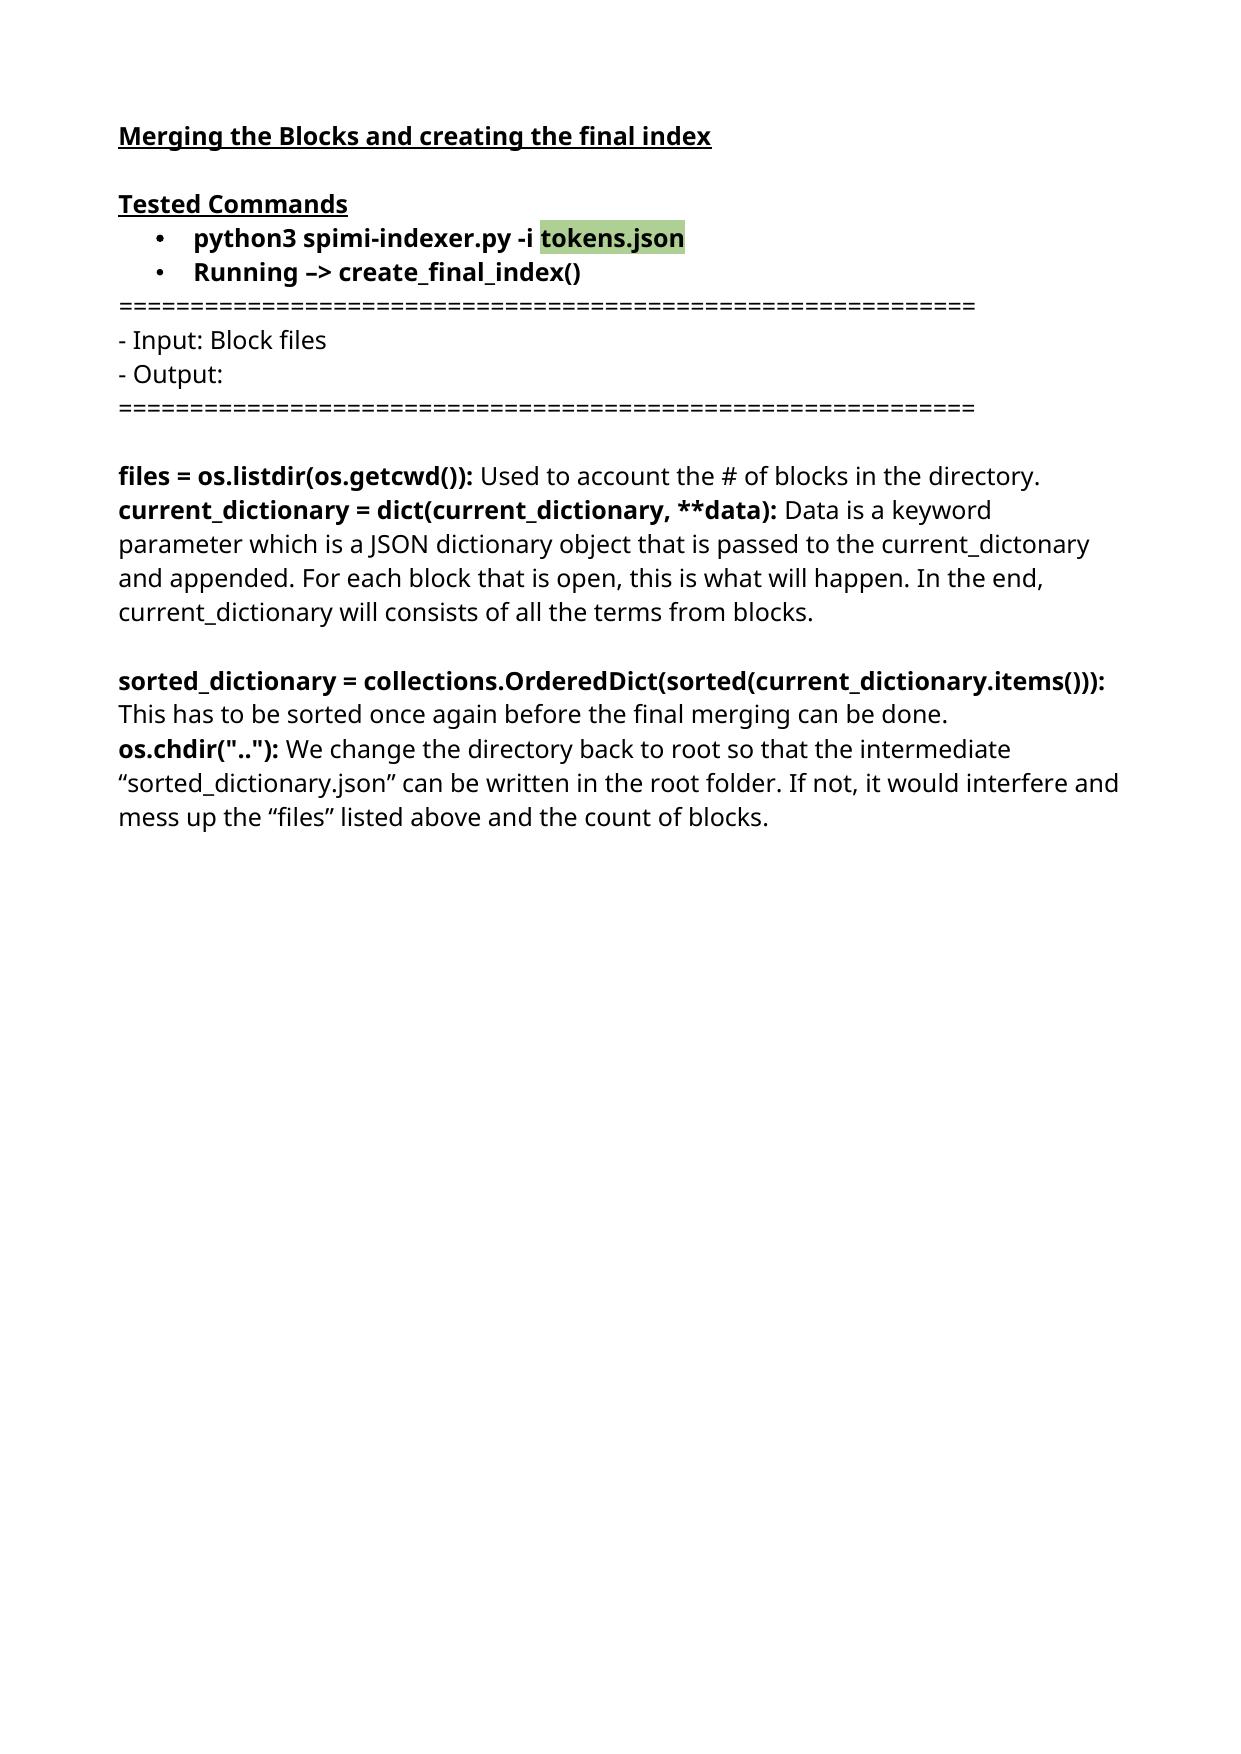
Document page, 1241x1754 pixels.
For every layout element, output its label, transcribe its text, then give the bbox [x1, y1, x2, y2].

text files = os.listdir(os.getcwd()): Used to account the # of blocks in the directory. [118, 459, 1122, 493]
text Tested Commands [118, 186, 1122, 220]
text Merging the Blocks and creating the final index [118, 118, 1122, 152]
text - Input: Block files [118, 322, 1122, 357]
list Running –> create_final_index() [156, 254, 1122, 288]
text current_dictionary = dict(current_dictionary, **data): Data is a keyword parameter which is a JSON dictionary object that is passed to the current_dictonary and appended. For each block that is open, this is what will happen. In the end, current_dictionary will consists of all the terms from blocks. [118, 493, 1122, 629]
text sorted_dictionary = collections.OrderedDict(sorted(current_dictionary.items())): This has to be sorted once again before the final merging can be done. [118, 663, 1122, 731]
text ============================================================ [118, 288, 1122, 322]
text - Output: [118, 357, 1122, 391]
text os.chdir(".."): We change the directory back to root so that the intermediate “sorted_dictionary.json” can be written in the root folder. If not, it would interfere and mess up the “files” listed above and the count of blocks. [118, 731, 1122, 833]
text ============================================================ [118, 391, 1122, 425]
list python3 spimi-indexer.py -i tokens.json [156, 220, 1122, 254]
